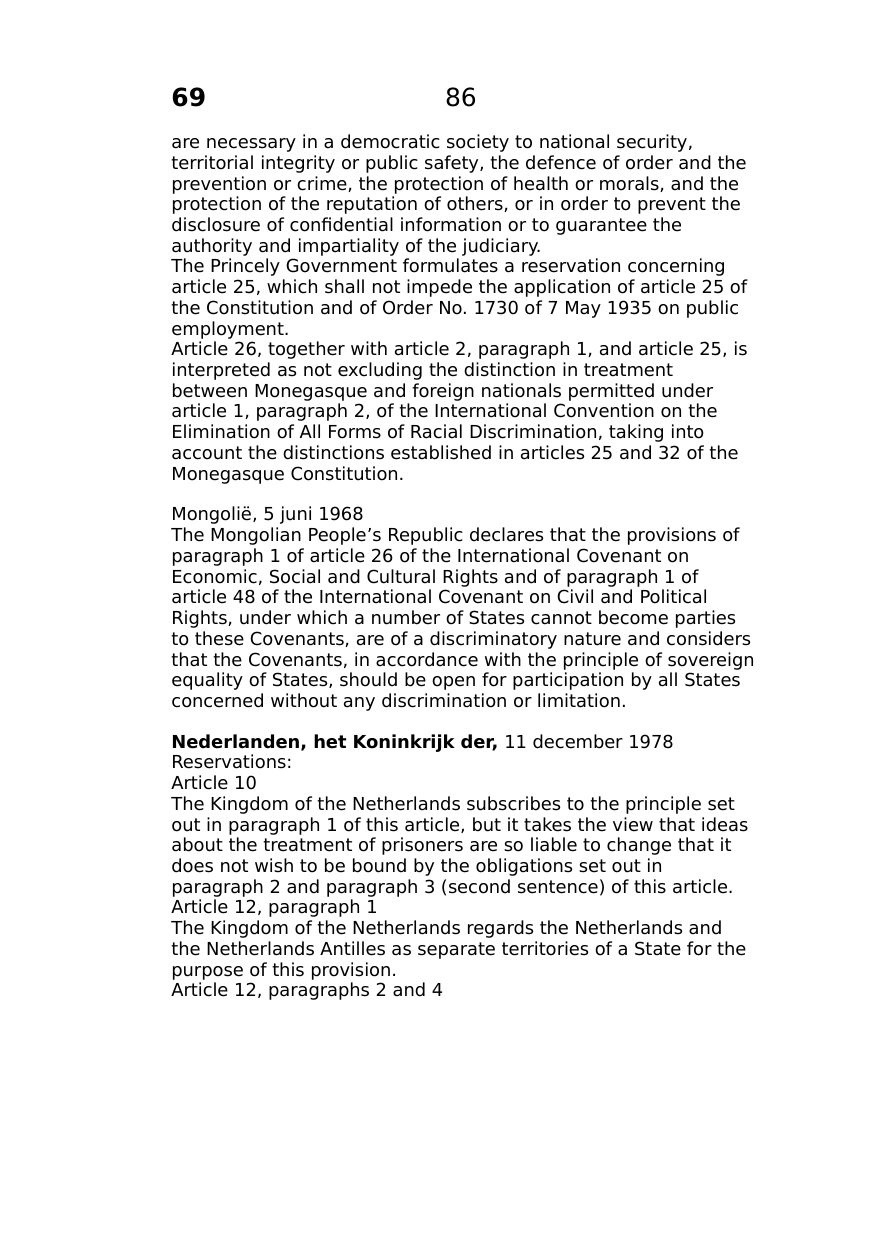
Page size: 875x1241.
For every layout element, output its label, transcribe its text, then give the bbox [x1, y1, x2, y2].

text Mongolië, 5 juni 1968 [171, 504, 756, 525]
text Reservations: [171, 752, 756, 773]
text are necessary in a democratic society to national security, territorial integrity or public safety, the defence of order and the prevention or crime, the protection of health or morals, and the protection of the reputation of others, or in order to prevent the disclosure of confidential information or to guarantee the authority and impartiality of the judiciary. [171, 132, 756, 256]
text Nederlanden, het Koninkrijk der, 11 december 1978 [171, 732, 756, 752]
text Article 26, together with article 2, paragraph 1, and article 25, is interpreted as not excluding the distinction in treatment between Monegasque and foreign nationals permitted under article 1, paragraph 2, of the International Convention on the Elimination of All Forms of Racial Discrimination, taking into account the distinctions established in articles 25 and 32 of the Monegasque Constitution. [171, 339, 756, 484]
text Article 12, paragraph 1 [171, 897, 756, 918]
text Article 12, paragraphs 2 and 4 [171, 980, 756, 1001]
text The Kingdom of the Netherlands regards the Netherlands and the Netherlands Antilles as separate territories of a State for the purpose of this provision. [171, 918, 756, 980]
text Article 10 [171, 773, 756, 794]
text The Princely Government formulates a reservation concerning article 25, which shall not impede the application of article 25 of the Constitution and of Order No. 1730 of 7 May 1935 on public employment. [171, 256, 756, 339]
text The Kingdom of the Netherlands subscribes to the principle set out in paragraph 1 of this article, but it takes the view that ideas about the treatment of prisoners are so liable to change that it does not wish to be bound by the obligations set out in paragraph 2 and paragraph 3 (second sentence) of this article. [171, 794, 756, 897]
text The Mongolian People’s Republic declares that the provisions of paragraph 1 of article 26 of the International Covenant on Economic, Social and Cultural Rights and of paragraph 1 of article 48 of the International Covenant on Civil and Political Rights, under which a number of States cannot become parties to these Covenants, are of a discriminatory nature and considers that the Covenants, in accordance with the principle of sovereign equality of States, should be open for participation by all States concerned without any discrimination or limitation. [171, 525, 756, 712]
